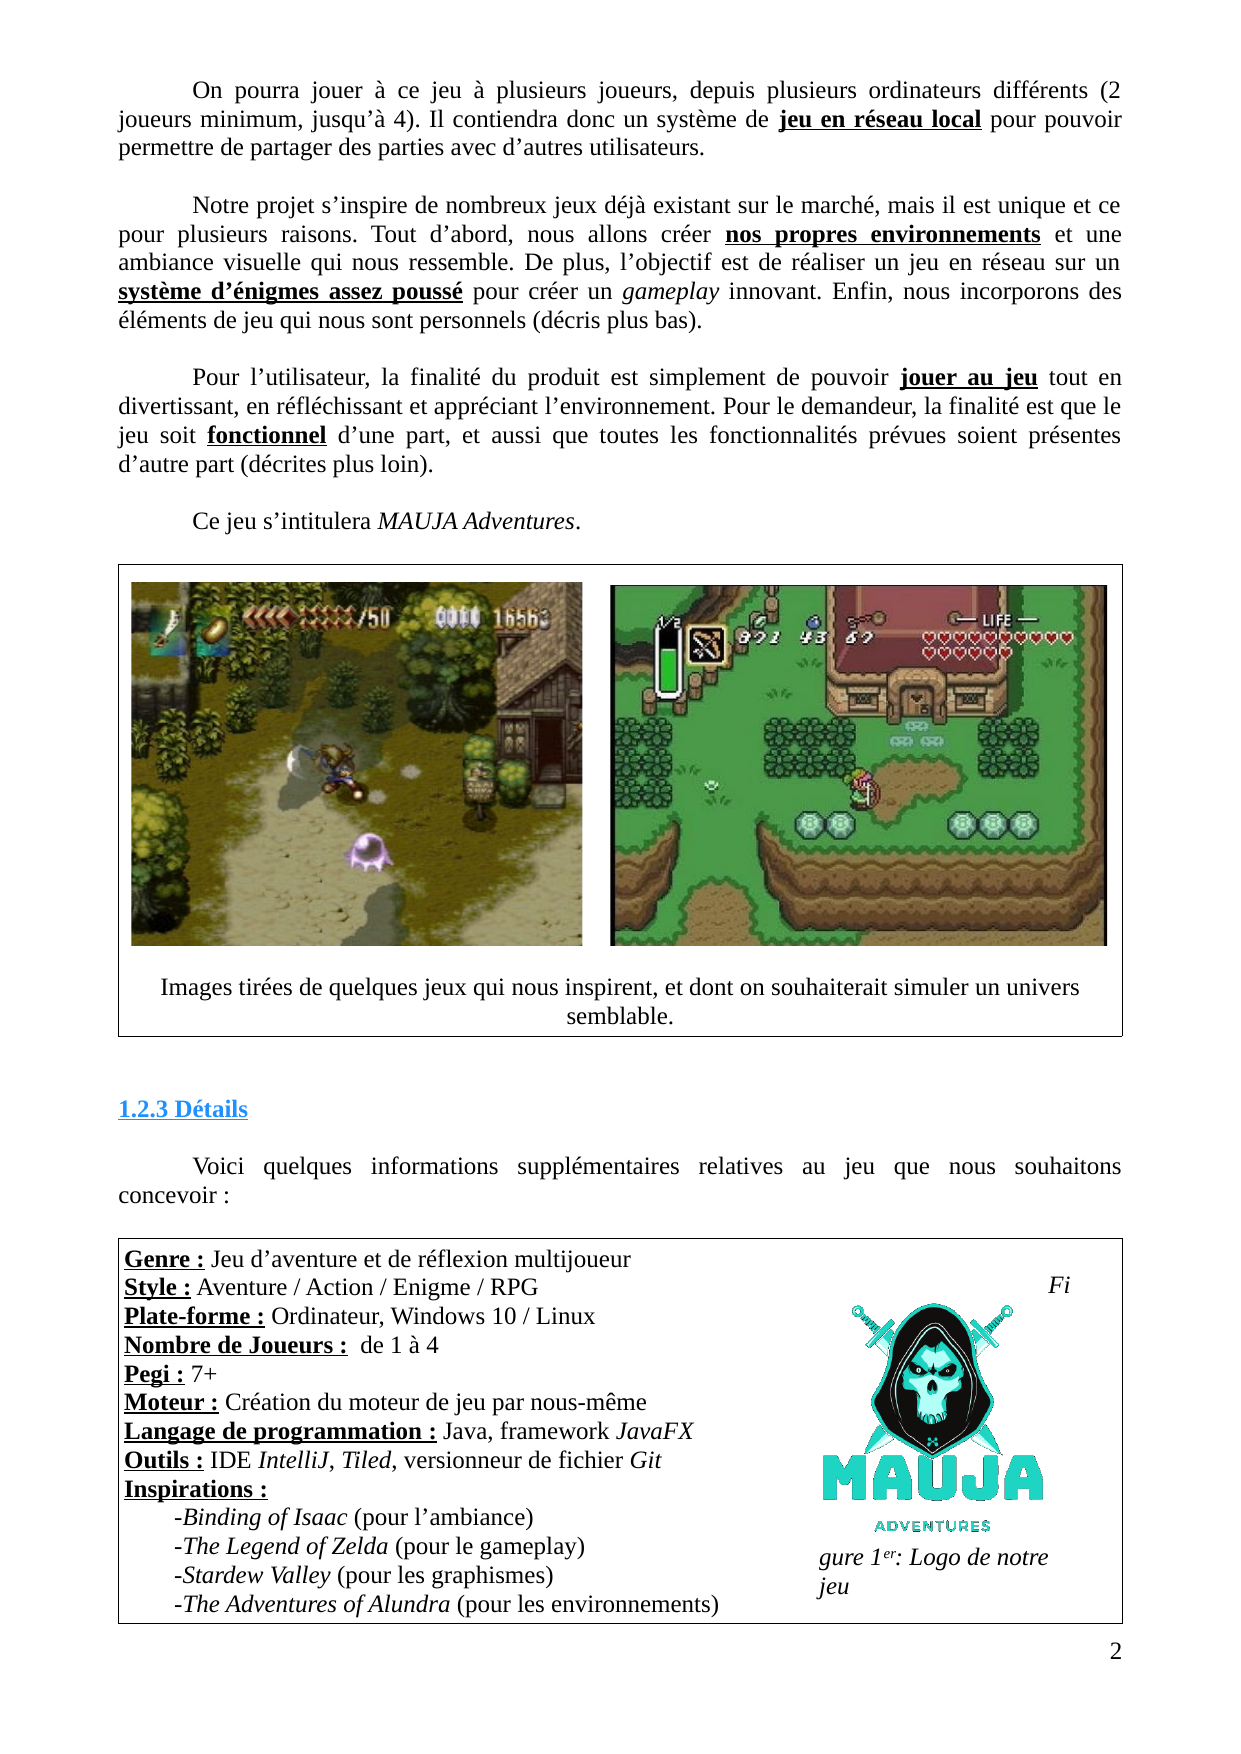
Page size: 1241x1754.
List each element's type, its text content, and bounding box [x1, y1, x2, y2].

picture [131, 582, 583, 946]
picture [818, 1293, 1049, 1543]
text 1.2.3 Détails [118, 1094, 1122, 1122]
picture [610, 585, 1108, 946]
text Pour l’utilisateur, la finalité du produit est simplement de pouvoir jouer au jeu tout en divertissant, en réfléchissant et appréciant l’environnement. Pour le demandeur, la finalité est que le jeu soit fonctionnel d’une part, et aussi que toutes les fonctionnalités prévues soient présentes d’autre part (décrites plus loin). [118, 362, 1122, 477]
text On pourra jouer à ce jeu à plusieurs joueurs, depuis plusieurs ordinateurs différents (2 joueurs minimum, jusqu’à 4). Il contiendra donc un système de jeu en réseau local pour pouvoir permettre de partager des parties avec d’autres utilisateurs. [118, 75, 1122, 161]
table_header Images tirées de quelques jeux qui nous inspirent, et dont on souhaiterait simuler un univers semblable. [119, 565, 1122, 1036]
text Ce jeu s’intitulera MAUJA Adventures. [118, 506, 1122, 535]
text Voici quelques informations supplémentaires relatives au jeu que nous souhaitons concevoir : [118, 1151, 1122, 1209]
text Notre projet s’inspire de nombreux jeux déjà existant sur le marché, mais il est unique et ce pour plusieurs raisons. Tout d’abord, nous allons créer nos propres environnements et une ambiance visuelle qui nous ressemble. De plus, l’objectif est de réaliser un jeu en réseau sur un système d’énigmes assez poussé pour créer un gameplay innovant. Enfin, nous incorporons des éléments de jeu qui nous sont personnels (décris plus bas). [118, 190, 1122, 334]
table_header Genre : Jeu d’aventure et de réflexion multijoueur Style : Aventure / Action / Enigme / RPG Plate-forme : Ordinateur, Windows 10 / Linux Nombre de Joueurs : de 1 à 4 Pegi : 7+ Moteur : Création du moteur de jeu par nous-même Langage de programmation : Java, framework JavaFX Outils : IDE IntelliJ, Tiled, versionneur de fichier Git Inspirations : -Binding of Isaac (pour l’ambiance) -The Legend of Zelda (pour le gameplay) -Stardew Valley (pour les graphismes) -The Adventures of Alundra (pour les environnements) [119, 1239, 1122, 1623]
